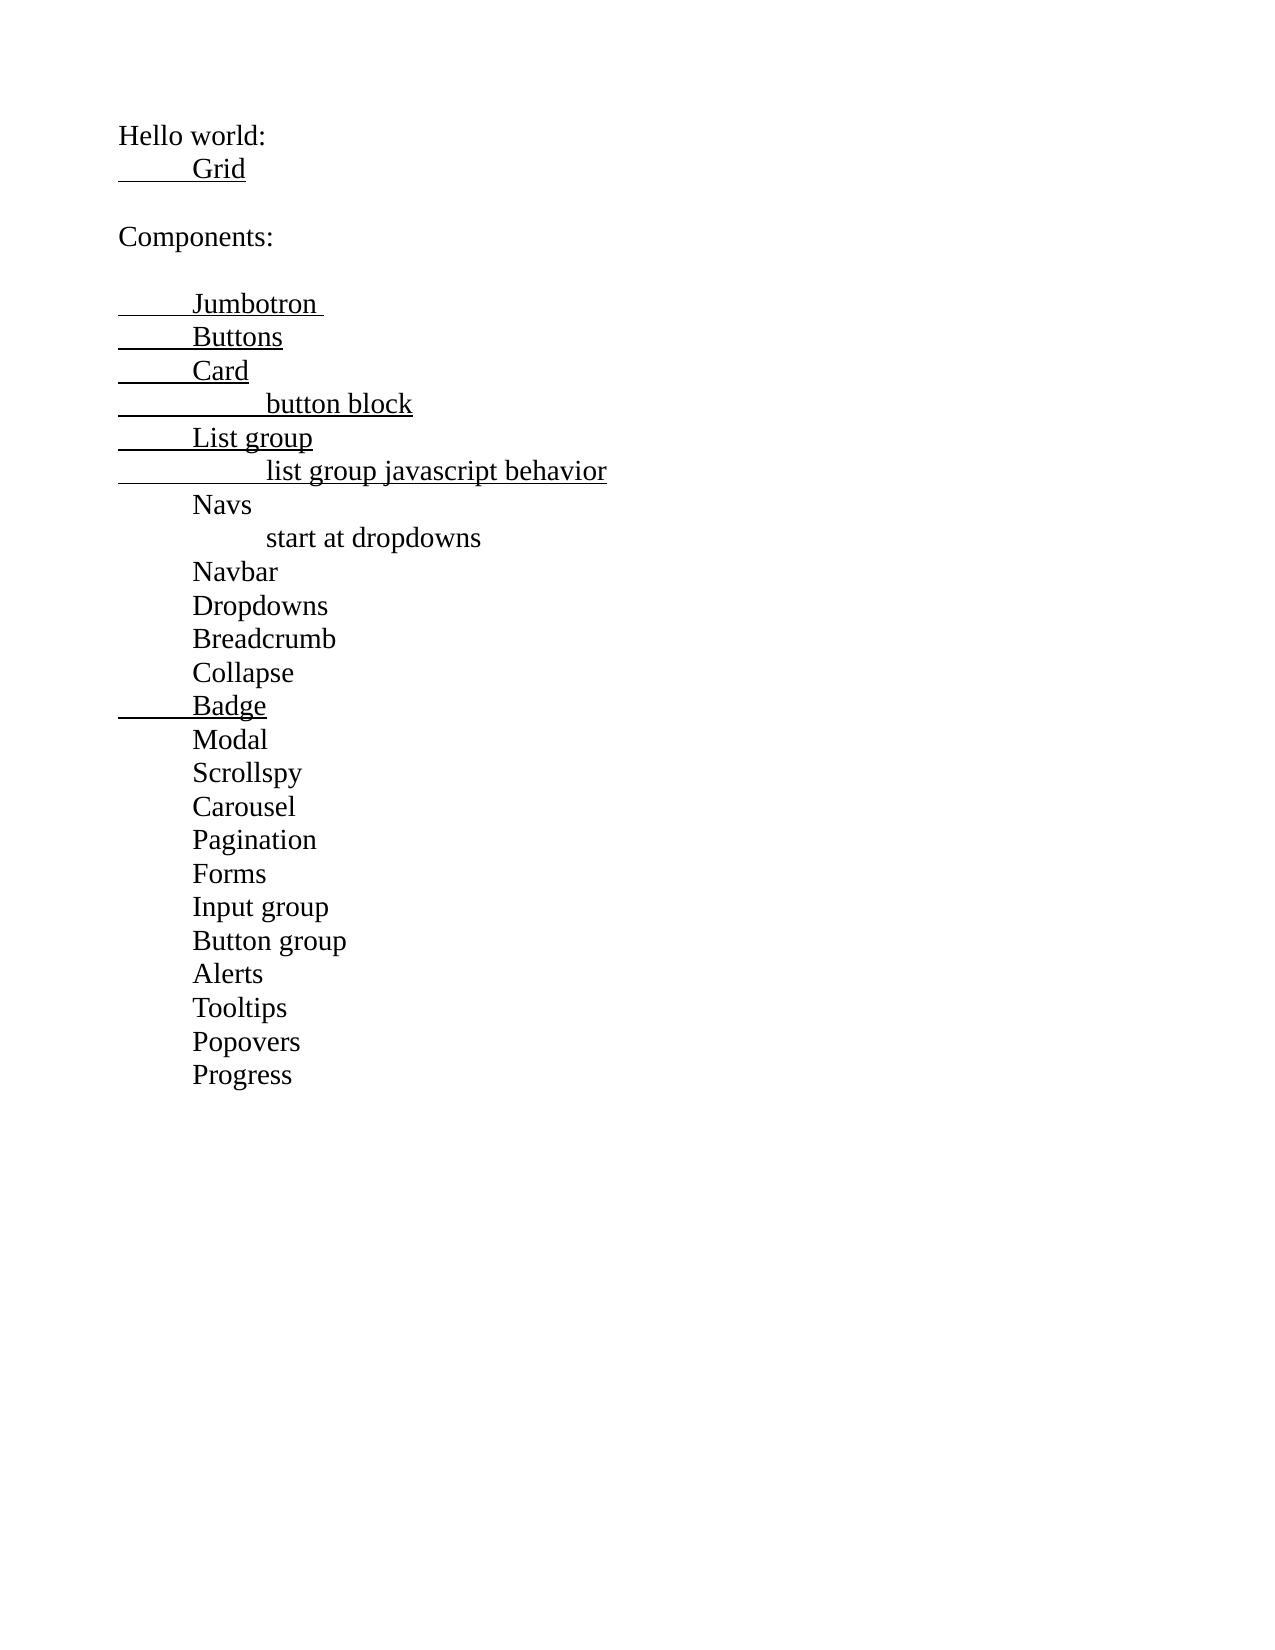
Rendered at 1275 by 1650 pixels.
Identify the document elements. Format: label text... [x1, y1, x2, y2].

text Forms [118, 856, 1157, 889]
text Scrollspy [118, 755, 1157, 789]
text start at dropdowns [118, 521, 1157, 554]
text Pagination [118, 822, 1157, 856]
text Modal [118, 722, 1157, 755]
text Navs [118, 487, 1157, 521]
text Jumbotron [118, 286, 1157, 319]
text Hello world: [118, 118, 1157, 152]
text Popovers [118, 1024, 1157, 1057]
text Dropdowns [118, 588, 1157, 621]
text List group [118, 420, 1157, 453]
text button block [118, 386, 1157, 420]
text Badge [118, 688, 1157, 722]
text Buttons [118, 319, 1157, 353]
text Alerts [118, 957, 1157, 990]
text list group javascript behavior [118, 453, 1157, 487]
text Carousel [118, 789, 1157, 822]
text Navbar [118, 554, 1157, 588]
text Components: [118, 219, 1157, 252]
text Breadcrumb [118, 621, 1157, 655]
text Input group [118, 889, 1157, 923]
text Tooltips [118, 990, 1157, 1024]
text Button group [118, 923, 1157, 957]
text Progress [118, 1057, 1157, 1091]
text Card [118, 353, 1157, 386]
text Collapse [118, 655, 1157, 688]
text Grid [118, 152, 1157, 185]
